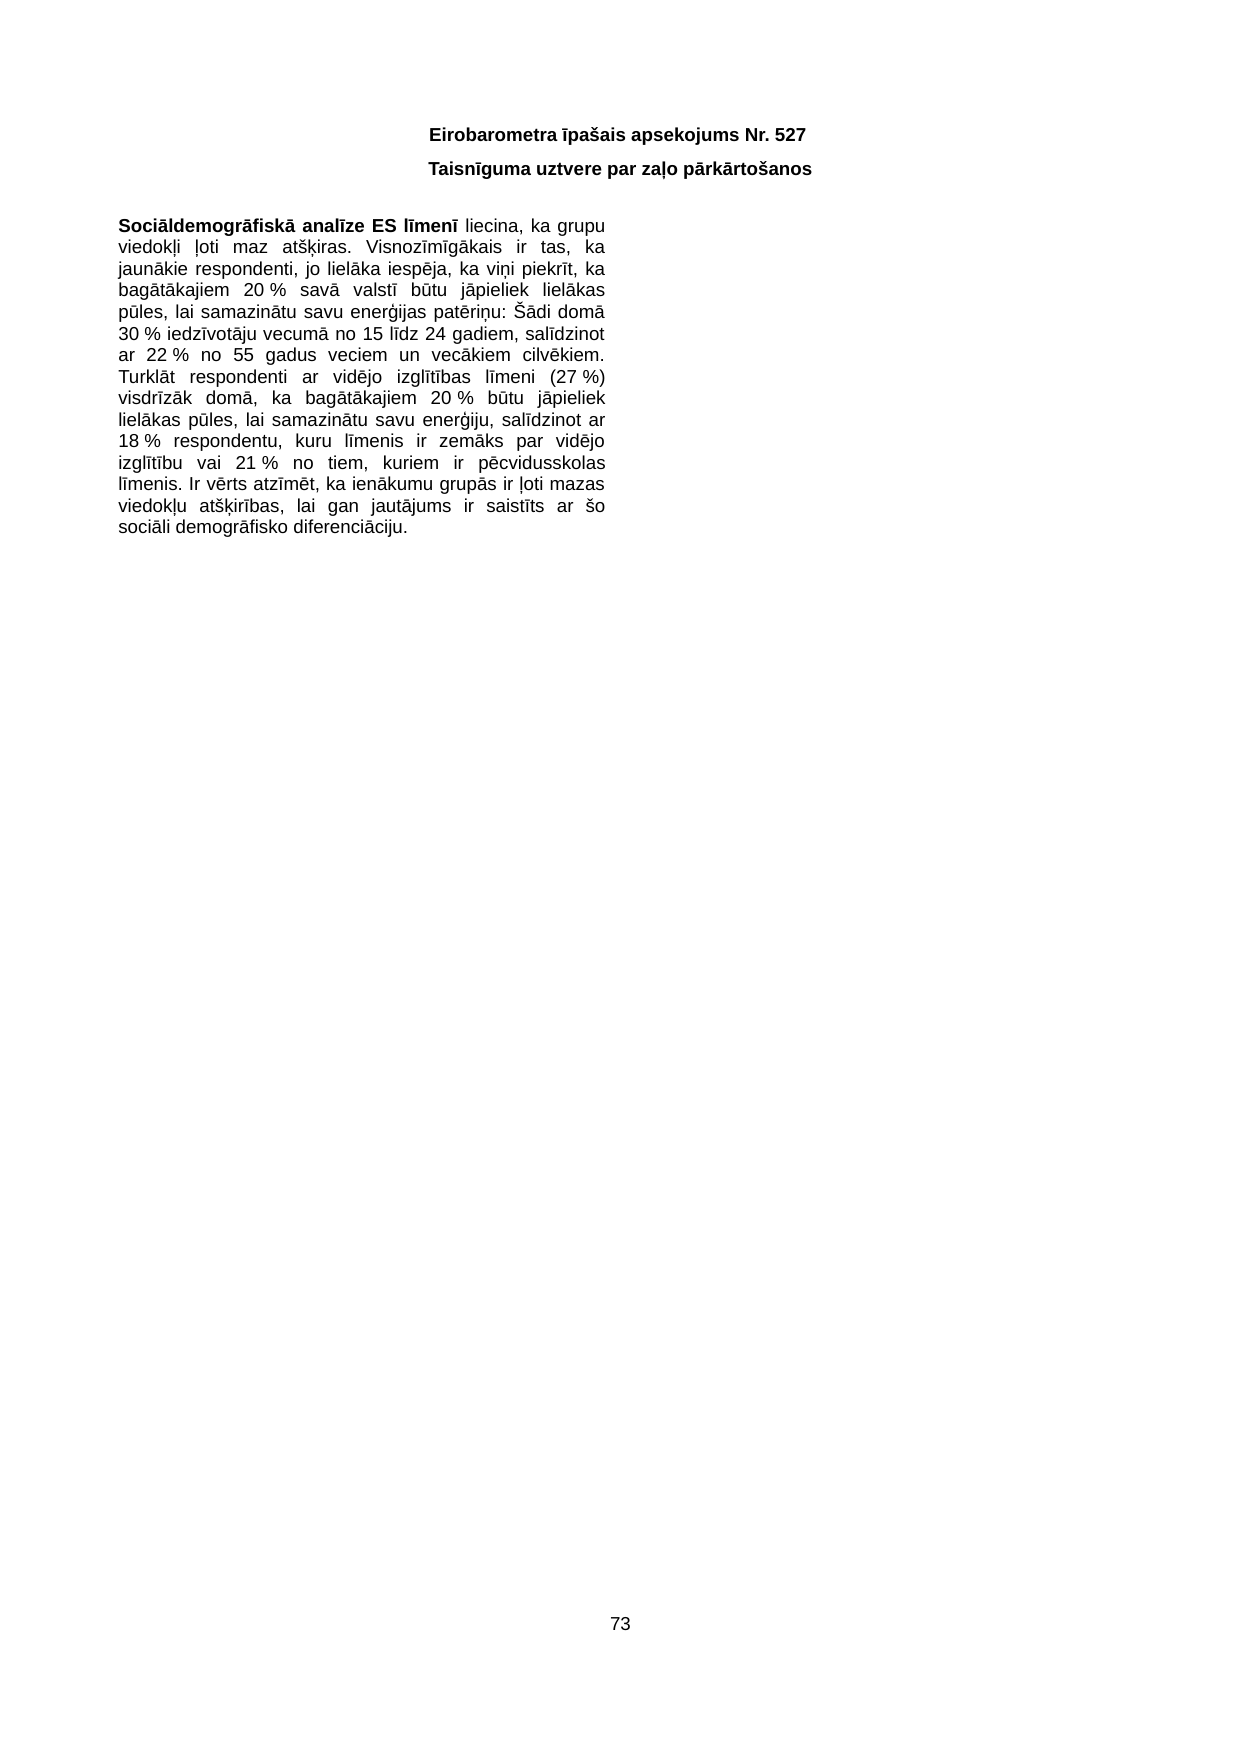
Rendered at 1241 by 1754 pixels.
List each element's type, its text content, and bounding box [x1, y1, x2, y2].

text Sociāldemogrāfiskā analīze ES līmenī liecina, ka grupu viedokļi ļoti maz atšķiras. Visnozīmīgākais ir tas, ka jaunākie respondenti, jo lielāka iespēja, ka viņi piekrīt, ka bagātākajiem 20 % savā valstī būtu jāpieliek lielākas pūles, lai samazinātu savu enerģijas patēriņu: Šādi domā 30 % iedzīvotāju vecumā no 15 līdz 24 gadiem, salīdzinot ar 22 % no 55 gadus veciem un vecākiem cilvēkiem. Turklāt respondenti ar vidējo izglītības līmeni (27 %) visdrīzāk domā, ka bagātākajiem 20 % būtu jāpieliek lielākas pūles, lai samazinātu savu enerģiju, salīdzinot ar 18 % respondentu, kuru līmenis ir zemāks par vidējo izglītību vai 21 % no tiem, kuriem ir pēcvidusskolas līmenis. Ir vērts atzīmēt, ka ienākumu grupās ir ļoti mazas viedokļu atšķirības, lai gan jautājums ir saistīts ar šo sociāli demogrāfisko diferenciāciju. [118, 214, 605, 538]
